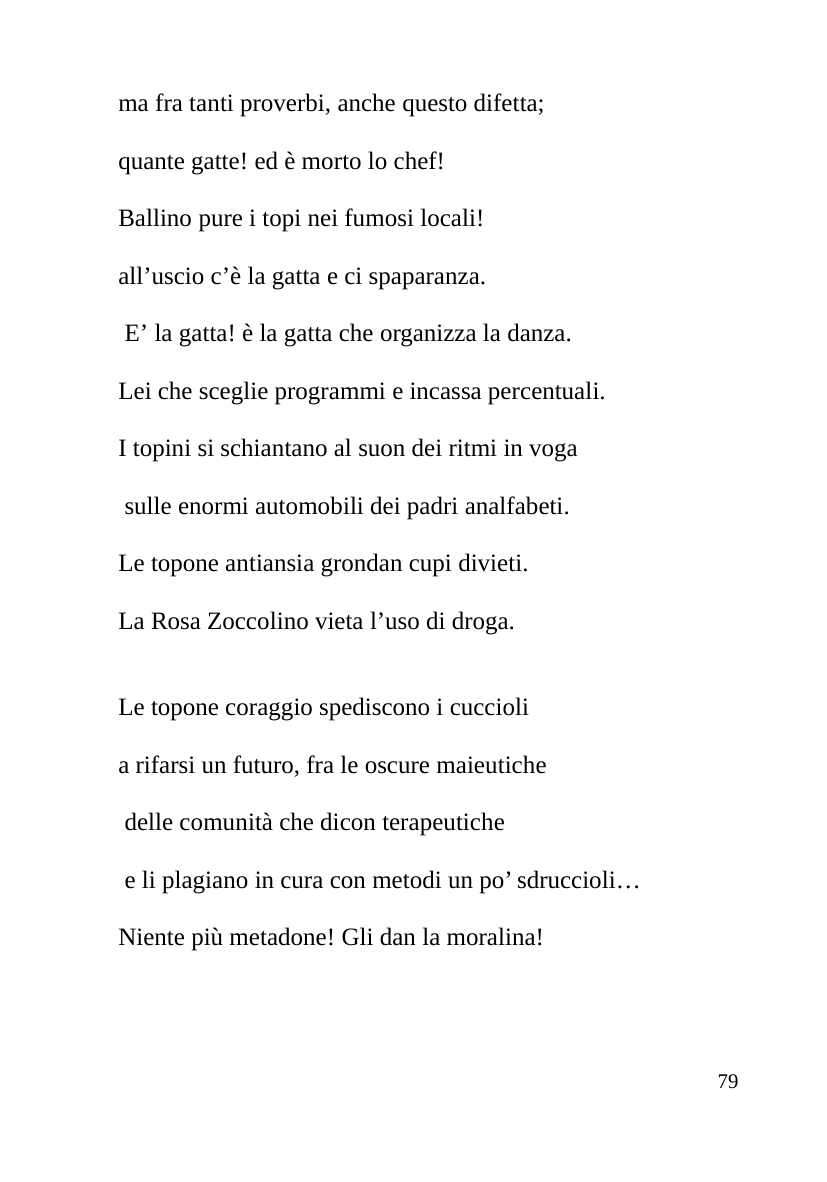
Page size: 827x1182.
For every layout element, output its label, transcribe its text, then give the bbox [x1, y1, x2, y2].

text all’uscio c’è la gatta e ci spaparanza. [118, 261, 738, 290]
text ma fra tanti proverbi, anche questo difetta; [118, 88, 738, 117]
text Le topone coraggio spediscono i cuccioli [118, 692, 738, 721]
text delle comunità che dicon terapeutiche [118, 807, 738, 836]
text Niente più metadone! Gli dan la moralina! [118, 922, 738, 951]
text La Rosa Zoccolino vieta l’uso di droga. [118, 606, 738, 635]
text sulle enormi automobili dei padri analfabeti. [118, 491, 738, 520]
text Le topone antiansia grondan cupi divieti. [118, 548, 738, 577]
text E’ la gatta! è la gatta che organizza la danza. [118, 318, 738, 347]
text Lei che sceglie programmi e incassa percentuali. [118, 376, 738, 405]
text e li plagiano in cura con metodi un po’ sdruccioli… [118, 865, 738, 893]
text I topini si schiantano al suon dei ritmi in voga [118, 433, 738, 462]
text a rifarsi un futuro, fra le oscure maieutiche [118, 750, 738, 778]
text quante gatte! ed è morto lo chef! [118, 146, 738, 175]
text Ballino pure i topi nei fumosi locali! [118, 203, 738, 232]
